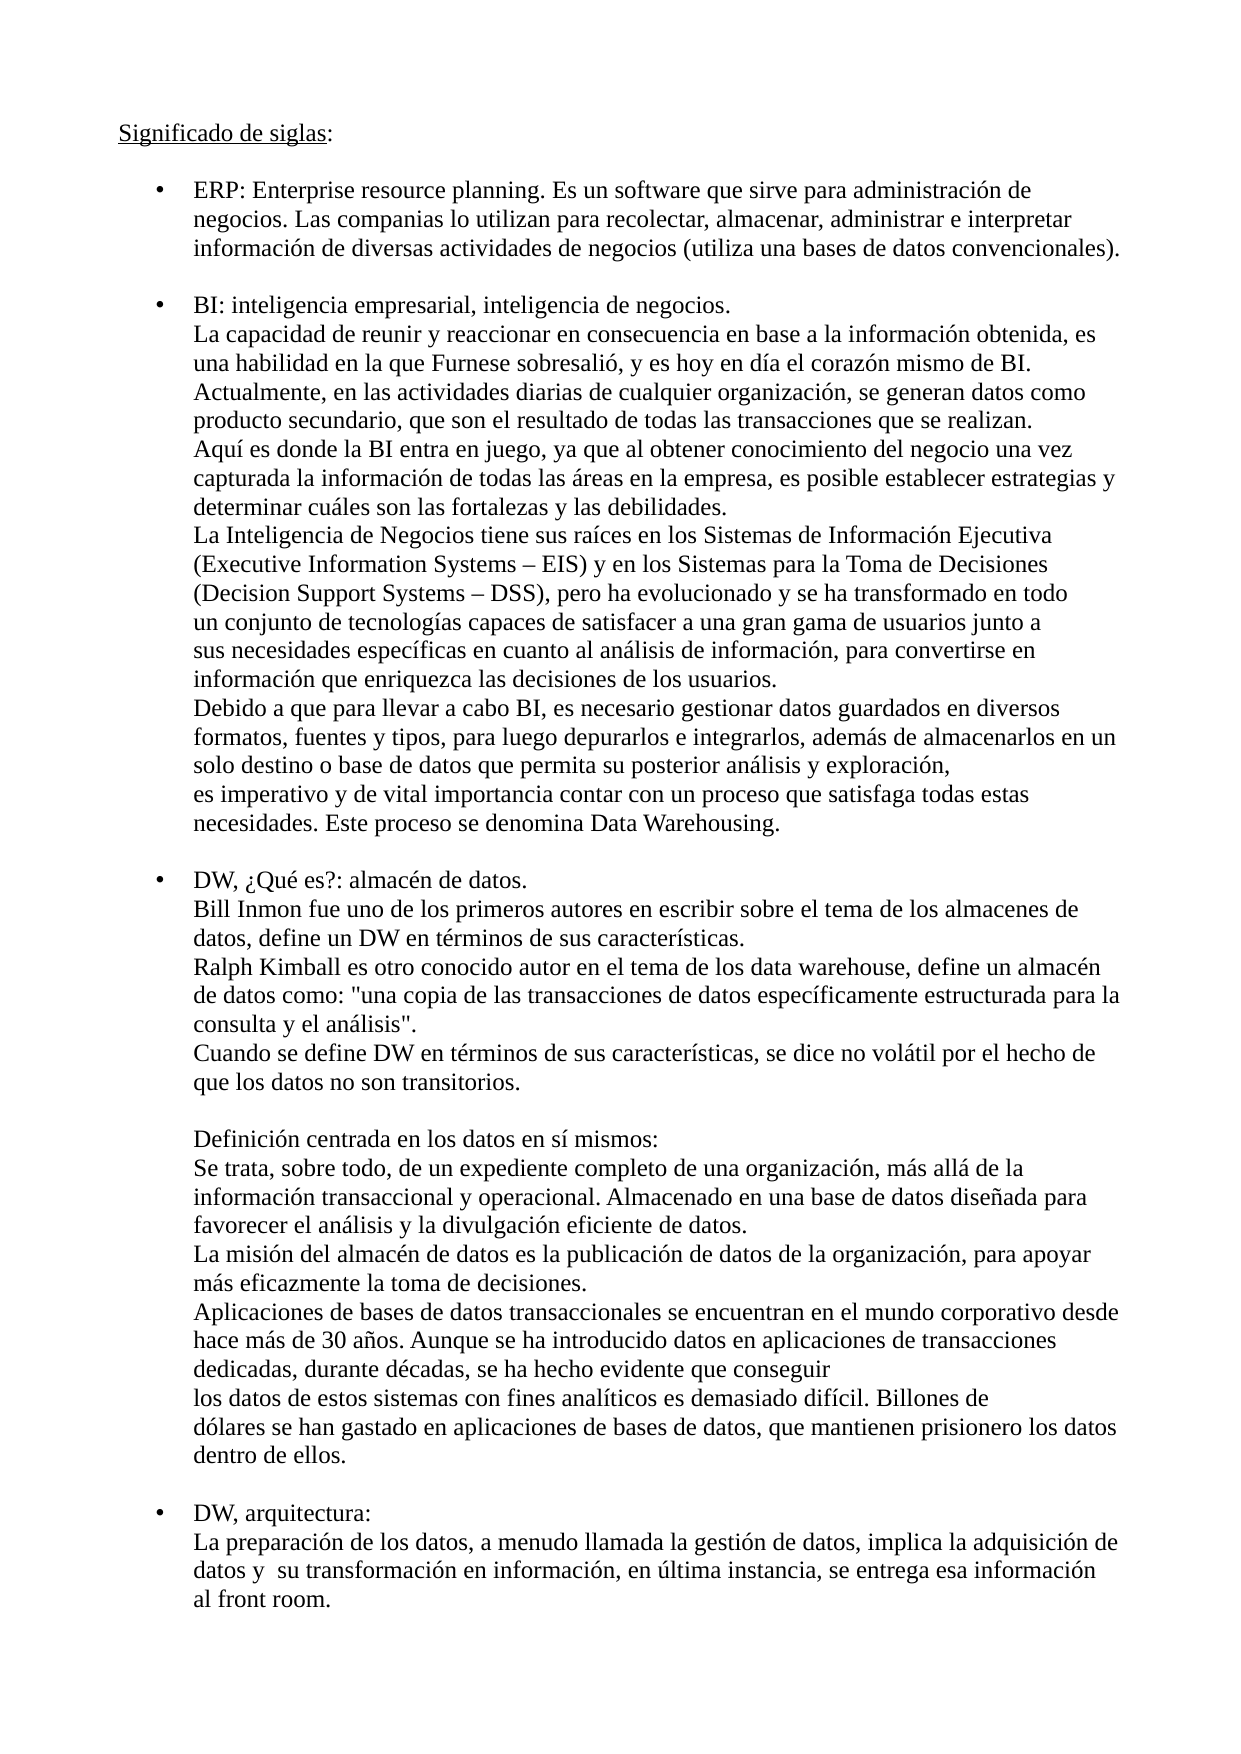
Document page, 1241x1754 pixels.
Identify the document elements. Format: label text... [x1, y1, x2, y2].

list DW, arquitectura: [156, 1498, 1122, 1527]
list es imperativo y de vital importancia contar con un proceso que satisfaga todas estas necesidades. Este proceso se denomina Data Warehousing. [156, 779, 1122, 837]
list La preparación de los datos, a menudo llamada la gestión de datos, implica la adquisición de datos y su transformación en información, en última instancia, se entrega esa información [156, 1527, 1122, 1584]
list Definición centrada en los datos en sí mismos: [156, 1124, 1122, 1153]
list Actualmente, en las actividades diarias de cualquier organización, se generan datos como producto secundario, que son el resultado de todas las transacciones que se realizan. [156, 377, 1122, 434]
list La Inteligencia de Negocios tiene sus raíces en los Sistemas de Información Ejecutiva (Executive Information Systems – EIS) y en los Sistemas para la Toma de Decisiones (Decision Support Systems – DSS), pero ha evolucionado y se ha transformado en todo [156, 521, 1122, 607]
list Debido a que para llevar a cabo BI, es necesario gestionar datos guardados en diversos formatos, fuentes y tipos, para luego depurarlos e integrarlos, además de almacenarlos en un solo destino o base de datos que permita su posterior análisis y exploración, [156, 693, 1122, 779]
list Aquí es donde la BI entra en juego, ya que al obtener conocimiento del negocio una vez capturada la información de todas las áreas en la empresa, es posible establecer estrategias y determinar cuáles son las fortalezas y las debilidades. [156, 434, 1122, 521]
list dólares se han gastado en aplicaciones de bases de datos, que mantienen prisionero los datos dentro de ellos. [156, 1412, 1122, 1469]
list La capacidad de reunir y reaccionar en consecuencia en base a la información obtenida, es una habilidad en la que Furnese sobresalió, y es hoy en día el corazón mismo de BI. [156, 319, 1122, 377]
text Significado de siglas: [118, 118, 1122, 147]
list BI: inteligencia empresarial, inteligencia de negocios. [156, 291, 1122, 319]
list Se trata, sobre todo, de un expediente completo de una organización, más allá de la información transaccional y operacional. Almacenado en una base de datos diseñada para favorecer el análisis y la divulgación eficiente de datos. [156, 1153, 1122, 1239]
list los datos de estos sistemas con fines analíticos es demasiado difícil. Billones de [156, 1383, 1122, 1412]
list Aplicaciones de bases de datos transaccionales se encuentran en el mundo corporativo desde hace más de 30 años. Aunque se ha introducido datos en aplicaciones de transacciones dedicadas, durante décadas, se ha hecho evidente que conseguir [156, 1297, 1122, 1383]
list Cuando se define DW en términos de sus características, se dice no volátil por el hecho de que los datos no son transitorios. [156, 1038, 1122, 1096]
list Ralph Kimball es otro conocido autor en el tema de los data warehouse, define un almacén de datos como: "una copia de las transacciones de datos específicamente estructurada para la consulta y el análisis". [156, 952, 1122, 1038]
list Bill Inmon fue uno de los primeros autores en escribir sobre el tema de los almacenes de datos, define un DW en términos de sus características. [156, 894, 1122, 952]
list La misión del almacén de datos es la publicación de datos de la organización, para apoyar más eficazmente la toma de decisiones. [156, 1239, 1122, 1297]
list al front room. [156, 1584, 1122, 1613]
list DW, ¿Qué es?: almacén de datos. [156, 866, 1122, 894]
list ERP: Enterprise resource planning. Es un software que sirve para administración de negocios. Las companias lo utilizan para recolectar, almacenar, administrar e interpretar información de diversas actividades de negocios (utiliza una bases de datos convencionales). [156, 176, 1122, 262]
list sus necesidades específicas en cuanto al análisis de información, para convertirse en información que enriquezca las decisiones de los usuarios. [156, 636, 1122, 693]
list un conjunto de tecnologías capaces de satisfacer a una gran gama de usuarios junto a [156, 607, 1122, 636]
